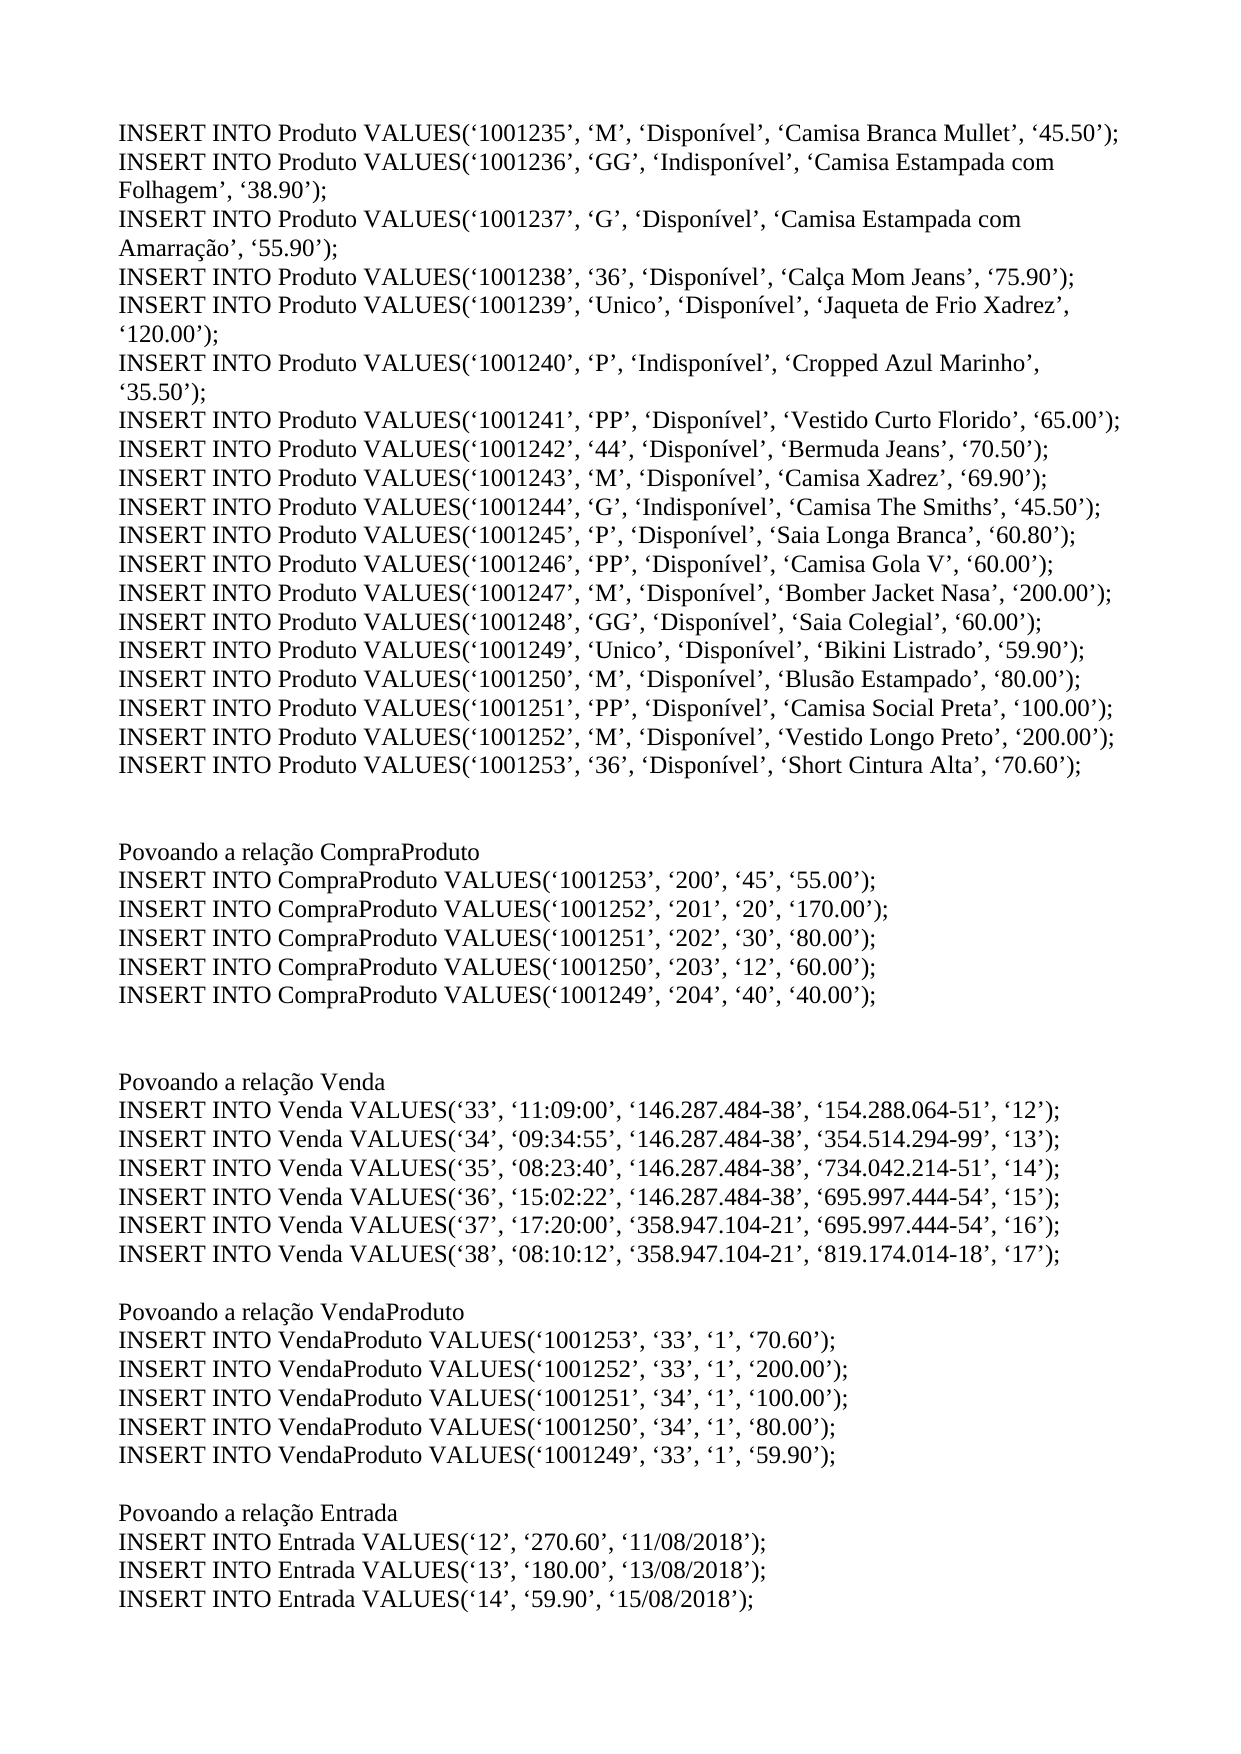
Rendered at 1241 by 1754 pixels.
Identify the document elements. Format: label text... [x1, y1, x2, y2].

text INSERT INTO Produto VALUES(‘1001242’, ‘44’, ‘Disponível’, ‘Bermuda Jeans’, ‘70.50’); [118, 434, 1122, 463]
text INSERT INTO VendaProduto VALUES(‘1001249’, ‘33’, ‘1’, ‘59.90’); [118, 1441, 1122, 1469]
text INSERT INTO Produto VALUES(‘1001241’, ‘PP’, ‘Disponível’, ‘Vestido Curto Florido’, ‘65.00’); [118, 406, 1122, 434]
text Povoando a relação CompraProduto [118, 837, 1122, 866]
text INSERT INTO CompraProduto VALUES(‘1001253’, ‘200’, ‘45’, ‘55.00’); [118, 866, 1122, 894]
text INSERT INTO Venda VALUES(‘34’, ‘09:34:55’, ‘146.287.484-38’, ‘354.514.294-99’, ‘13’); [118, 1124, 1122, 1153]
text INSERT INTO Venda VALUES(‘35’, ‘08:23:40’, ‘146.287.484-38’, ‘734.042.214-51’, ‘14’); [118, 1153, 1122, 1182]
text INSERT INTO Produto VALUES(‘1001243’, ‘M’, ‘Disponível’, ‘Camisa Xadrez’, ‘69.90’); [118, 463, 1122, 492]
text INSERT INTO VendaProduto VALUES(‘1001250’, ‘34’, ‘1’, ‘80.00’); [118, 1412, 1122, 1441]
text Povoando a relação Venda [118, 1067, 1122, 1096]
text INSERT INTO Produto VALUES(‘1001246’, ‘PP’, ‘Disponível’, ‘Camisa Gola V’, ‘60.00’); [118, 549, 1122, 578]
text INSERT INTO Produto VALUES(‘1001251’, ‘PP’, ‘Disponível’, ‘Camisa Social Preta’, ‘100.00’); [118, 693, 1122, 722]
text INSERT INTO Produto VALUES(‘1001244’, ‘G’, ‘Indisponível’, ‘Camisa The Smiths’, ‘45.50’); [118, 492, 1122, 521]
text INSERT INTO Produto VALUES(‘1001239’, ‘Unico’, ‘Disponível’, ‘Jaqueta de Frio Xadrez’, ‘120.00’); [118, 291, 1122, 348]
text INSERT INTO Produto VALUES(‘1001247’, ‘M’, ‘Disponível’, ‘Bomber Jacket Nasa’, ‘200.00’); [118, 578, 1122, 607]
text Povoando a relação Entrada [118, 1498, 1122, 1527]
text INSERT INTO Produto VALUES(‘1001238’, ‘36’, ‘Disponível’, ‘Calça Mom Jeans’, ‘75.90’); [118, 262, 1122, 291]
text INSERT INTO Produto VALUES(‘1001248’, ‘GG’, ‘Disponível’, ‘Saia Colegial’, ‘60.00’); [118, 607, 1122, 636]
text INSERT INTO Entrada VALUES(‘12’, ‘270.60’, ‘11/08/2018’); [118, 1527, 1122, 1556]
text INSERT INTO Venda VALUES(‘33’, ‘11:09:00’, ‘146.287.484-38’, ‘154.288.064-51’, ‘12’); [118, 1096, 1122, 1124]
text Povoando a relação VendaProduto [118, 1297, 1122, 1326]
text INSERT INTO Produto VALUES(‘1001237’, ‘G’, ‘Disponível’, ‘Camisa Estampada com Amarração’, ‘55.90’); [118, 204, 1122, 262]
text INSERT INTO Produto VALUES(‘1001249’, ‘Unico’, ‘Disponível’, ‘Bikini Listrado’, ‘59.90’); [118, 636, 1122, 664]
text INSERT INTO CompraProduto VALUES(‘1001249’, ‘204’, ‘40’, ‘40.00’); [118, 981, 1122, 1009]
text INSERT INTO Venda VALUES(‘37’, ‘17:20:00’, ‘358.947.104-21’, ‘695.997.444-54’, ‘16’); [118, 1211, 1122, 1239]
text INSERT INTO Entrada VALUES(‘14’, ‘59.90’, ‘15/08/2018’); [118, 1584, 1122, 1613]
text INSERT INTO Produto VALUES(‘1001245’, ‘P’, ‘Disponível’, ‘Saia Longa Branca’, ‘60.80’); [118, 521, 1122, 549]
text INSERT INTO CompraProduto VALUES(‘1001250’, ‘203’, ‘12’, ‘60.00’); [118, 952, 1122, 981]
text INSERT INTO Venda VALUES(‘36’, ‘15:02:22’, ‘146.287.484-38’, ‘695.997.444-54’, ‘15’); [118, 1182, 1122, 1211]
text INSERT INTO Produto VALUES(‘1001253’, ‘36’, ‘Disponível’, ‘Short Cintura Alta’, ‘70.60’); [118, 751, 1122, 779]
text INSERT INTO Produto VALUES(‘1001235’, ‘M’, ‘Disponível’, ‘Camisa Branca Mullet’, ‘45.50’); [118, 118, 1122, 147]
text INSERT INTO CompraProduto VALUES(‘1001252’, ‘201’, ‘20’, ‘170.00’); [118, 894, 1122, 923]
text INSERT INTO Produto VALUES(‘1001250’, ‘M’, ‘Disponível’, ‘Blusão Estampado’, ‘80.00’); [118, 664, 1122, 693]
text INSERT INTO VendaProduto VALUES(‘1001253’, ‘33’, ‘1’, ‘70.60’); [118, 1326, 1122, 1354]
text INSERT INTO Produto VALUES(‘1001240’, ‘P’, ‘Indisponível’, ‘Cropped Azul Marinho’, ‘35.50’); [118, 348, 1122, 406]
text INSERT INTO Entrada VALUES(‘13’, ‘180.00’, ‘13/08/2018’); [118, 1556, 1122, 1584]
text INSERT INTO Produto VALUES(‘1001236’, ‘GG’, ‘Indisponível’, ‘Camisa Estampada com Folhagem’, ‘38.90’); [118, 147, 1122, 204]
text INSERT INTO CompraProduto VALUES(‘1001251’, ‘202’, ‘30’, ‘80.00’); [118, 923, 1122, 952]
text INSERT INTO VendaProduto VALUES(‘1001252’, ‘33’, ‘1’, ‘200.00’); [118, 1354, 1122, 1383]
text INSERT INTO Venda VALUES(‘38’, ‘08:10:12’, ‘358.947.104-21’, ‘819.174.014-18’, ‘17’); [118, 1239, 1122, 1268]
text INSERT INTO VendaProduto VALUES(‘1001251’, ‘34’, ‘1’, ‘100.00’); [118, 1383, 1122, 1412]
text INSERT INTO Produto VALUES(‘1001252’, ‘M’, ‘Disponível’, ‘Vestido Longo Preto’, ‘200.00’); [118, 722, 1122, 751]
